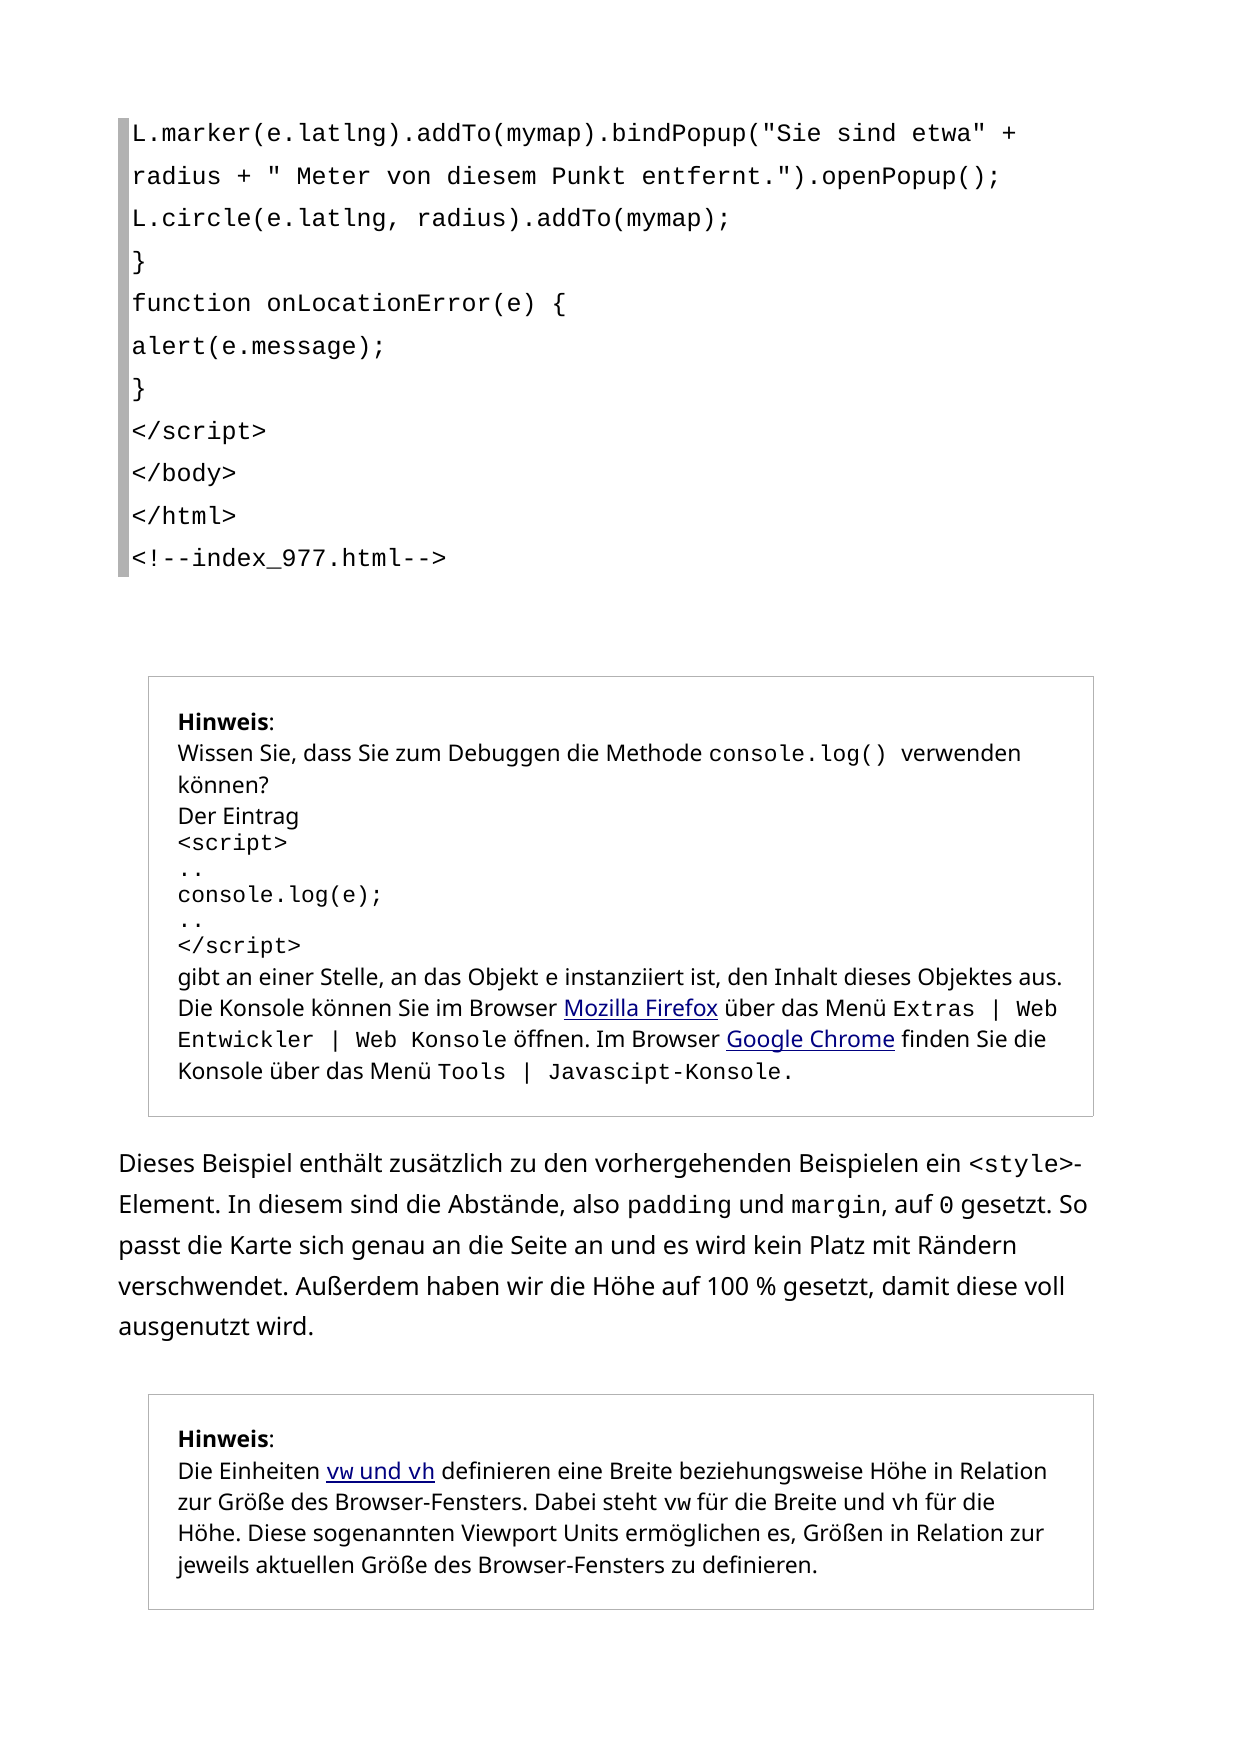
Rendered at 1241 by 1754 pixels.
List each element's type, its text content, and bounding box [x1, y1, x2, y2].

text L.circle(e.latlng, radius).addTo(mymap); [129, 203, 1122, 234]
text function onLocationError(e) { [129, 288, 1122, 319]
text </html> [129, 501, 1122, 532]
text Dieses Beispiel enthält zusätzlich zu den vorhergehenden Beispielen ein <style>-Element. In diesem sind die Abstände, also padding und margin, auf 0 gesetzt. So passt die Karte sich genau an die Seite an und es wird kein Platz mit Rändern verschwendet. Außerdem haben wir die Höhe auf 100 % gesetzt, damit diese voll ausgenutzt wird. [118, 1145, 1122, 1343]
text <!--index_977.html--> [129, 543, 1122, 577]
text Hinweis: Wissen Sie, dass Sie zum Debuggen die Methode console.log() verwenden können? Der Eintrag <script> .. console.log(e); .. </script> gibt an einer Stelle, an das Objekt e instanziiert ist, den Inhalt dieses Objektes aus. Die Konsole können Sie im Browser Mozilla Firefox über das Menü Extras | Web Entwickler | Web Konsole öffnen. Im Browser Google Chrome finden Sie die Konsole über das Menü Tools | Javascipt-Konsole. [149, 677, 1093, 1116]
text } [129, 373, 1122, 404]
text Hinweis: Die Einheiten vw und vh definieren eine Breite beziehungsweise Höhe in Relation zur Größe des Browser-Fensters. Dabei steht vw für die Breite und vh für die Höhe. Diese sogenannten Viewport Units ermöglichen es, Größen in Relation zur jeweils aktuellen Größe des Browser-Fensters zu definieren. [149, 1395, 1093, 1609]
text alert(e.message); [129, 331, 1122, 362]
text L.marker(e.latlng).addTo(mymap).bindPopup("Sie sind etwa" + radius + " Meter von diesem Punkt entfernt.").openPopup(); [129, 118, 1122, 192]
text } [129, 246, 1122, 277]
text </body> [129, 458, 1122, 489]
text </script> [129, 416, 1122, 447]
